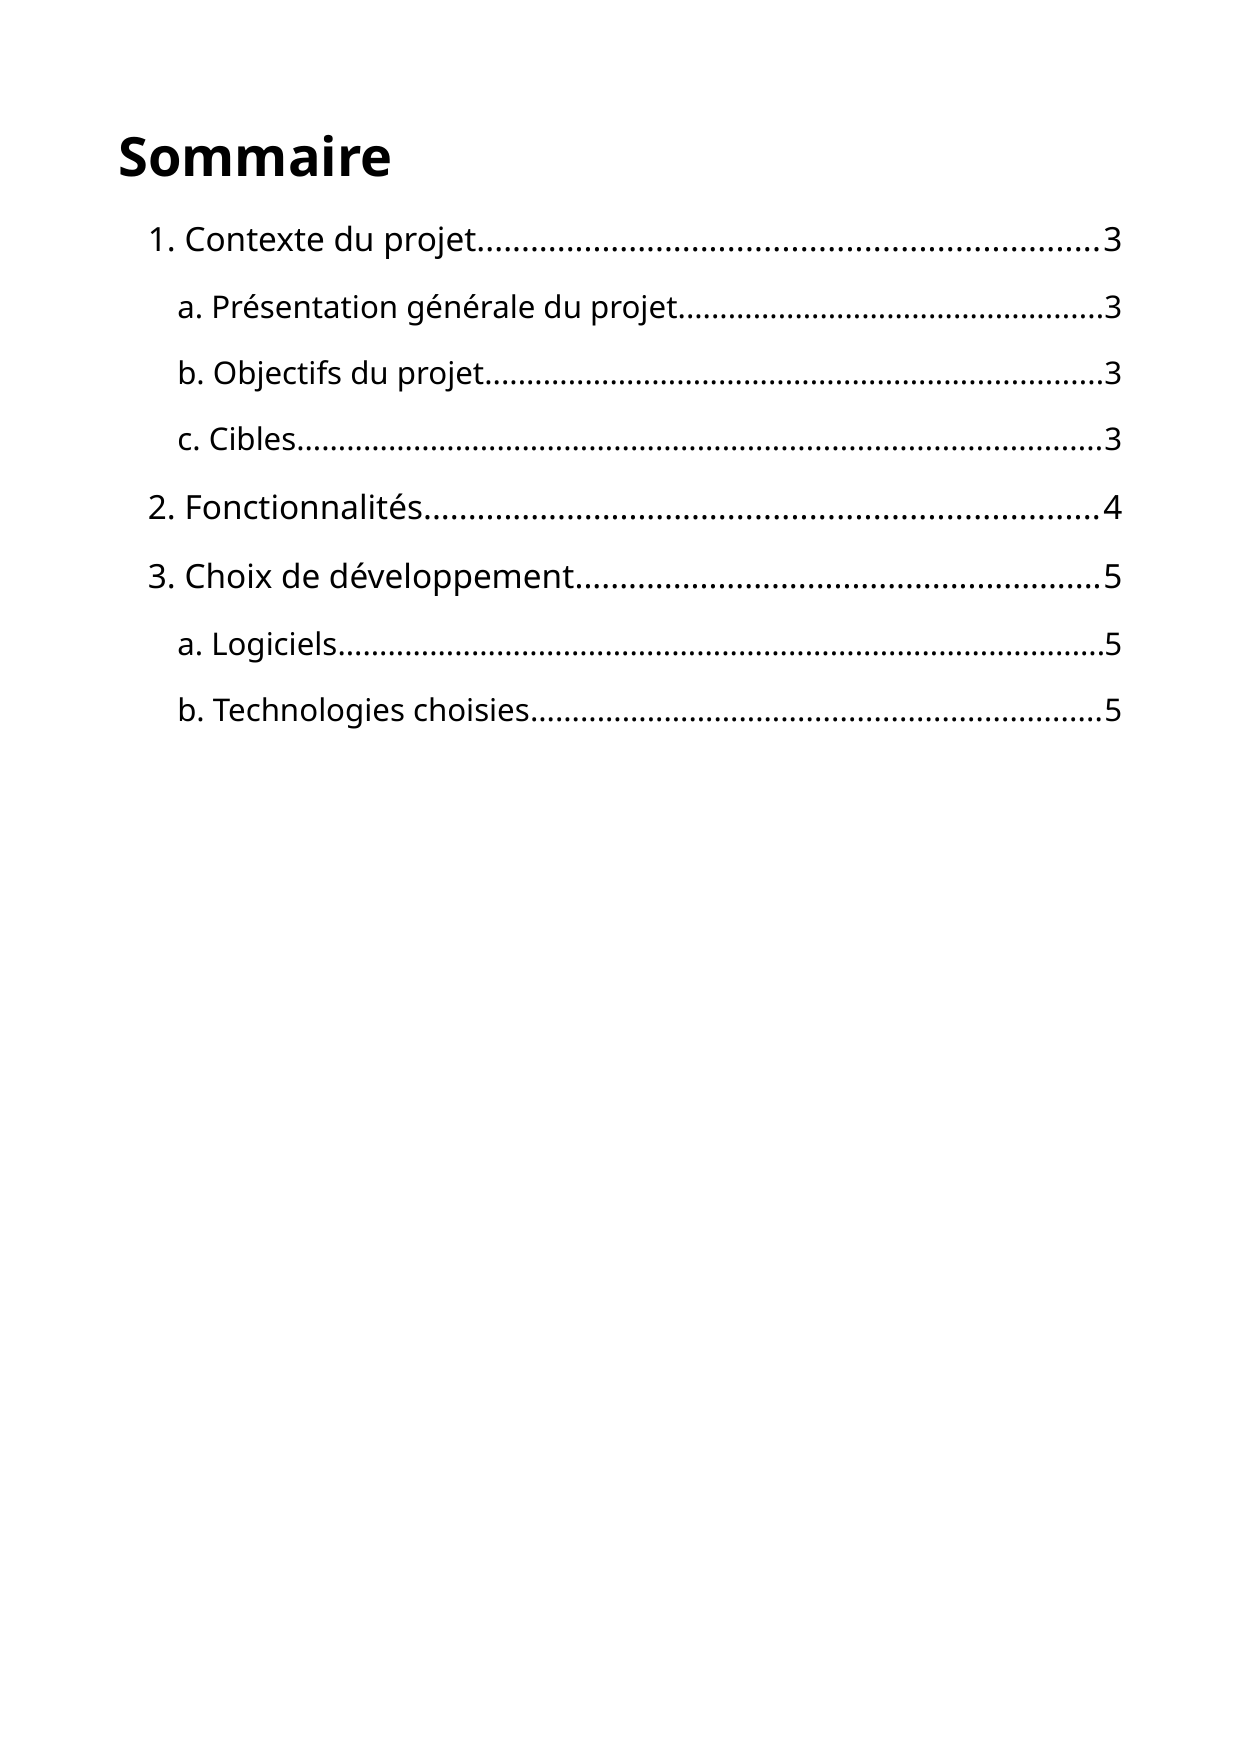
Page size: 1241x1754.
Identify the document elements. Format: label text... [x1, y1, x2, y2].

text 2. Fonctionnalités 4 [148, 483, 1122, 529]
subtitle Sommaire [118, 118, 1122, 192]
text 3. Choix de développement 5 [148, 552, 1122, 598]
text c. Cibles 3 [177, 417, 1122, 460]
text 1. Contexte du projet 3 [148, 216, 1122, 262]
text a. Présentation générale du projet 3 [177, 285, 1122, 328]
text b. Objectifs du projet 3 [177, 351, 1122, 394]
text a. Logiciels 5 [177, 621, 1122, 664]
text b. Technologies choisies 5 [177, 688, 1122, 730]
